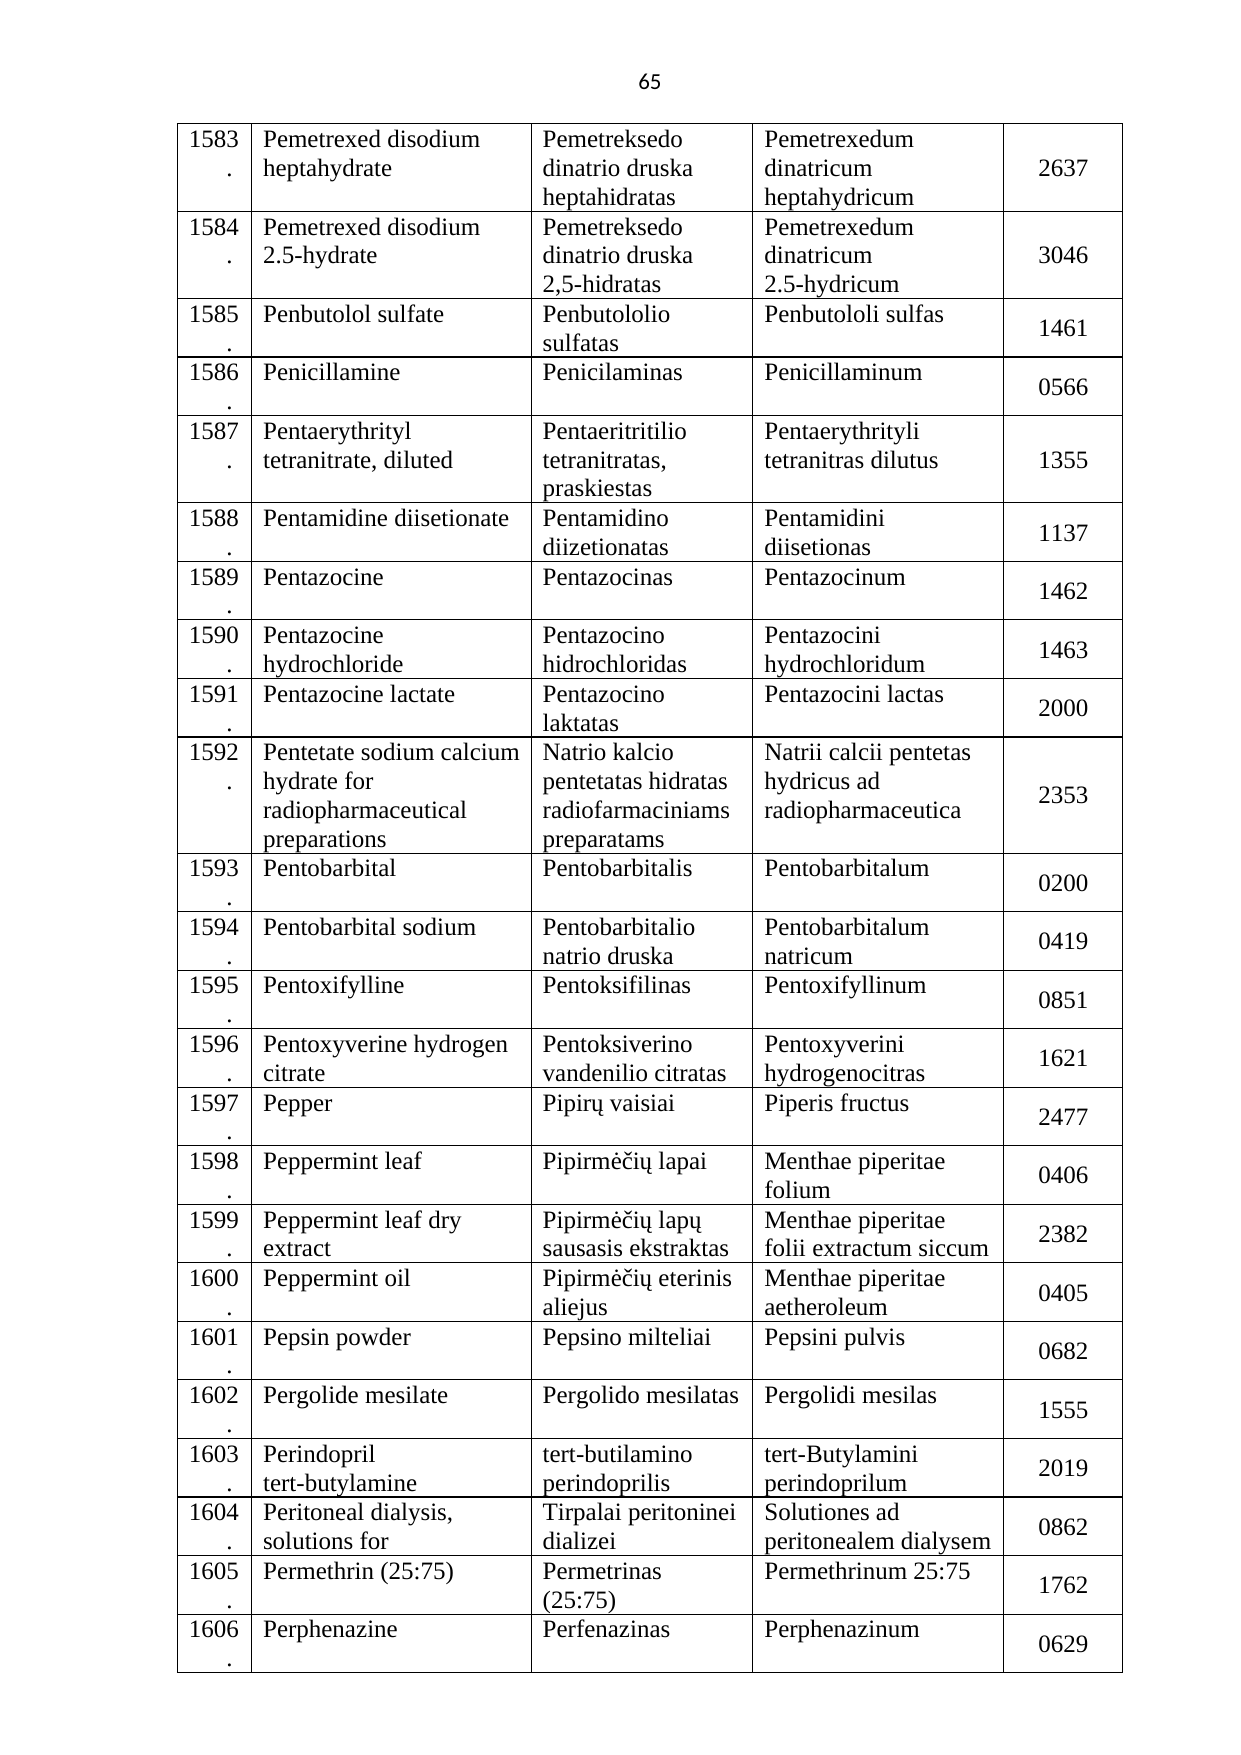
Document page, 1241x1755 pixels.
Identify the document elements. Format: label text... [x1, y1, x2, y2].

table_cell 1591. [178, 679, 251, 736]
table_cell Pentaeritritilio tetranitratas, praskiestas [532, 416, 752, 502]
table_cell 3046 [1004, 212, 1122, 298]
table_cell 1606. [178, 1615, 251, 1672]
table_cell Solutiones ad peritonealem dialysem [753, 1498, 1003, 1555]
table_cell 2000 [1004, 679, 1122, 736]
table_cell Penbutolol sulfate [252, 299, 531, 356]
table_cell 1555 [1004, 1380, 1122, 1438]
table_cell 2019 [1004, 1439, 1122, 1496]
table_cell Penicillaminum [753, 358, 1003, 415]
table_cell 1594. [178, 912, 251, 969]
table_cell 1604. [178, 1498, 251, 1555]
table_cell 2477 [1004, 1088, 1122, 1145]
table_cell Pergolidi mesilas [753, 1380, 1003, 1438]
table_cell Pentamidino diizetionatas [532, 503, 752, 561]
table_cell Pentazocino hidrochloridas [532, 620, 752, 678]
table_cell 1598. [178, 1146, 251, 1204]
table_cell 1621 [1004, 1029, 1122, 1087]
table_cell 1461 [1004, 299, 1122, 356]
table_cell Pepsini pulvis [753, 1322, 1003, 1379]
table_cell Penicilaminas [532, 358, 752, 415]
table_cell 0405 [1004, 1263, 1122, 1321]
table_cell 1589. [178, 562, 251, 619]
table_cell Pentazocinas [532, 562, 752, 619]
table_cell Pepsin powder [252, 1322, 531, 1379]
table_cell Pentazocino laktatas [532, 679, 752, 736]
table_cell Peritoneal dialysis, solutions for [252, 1498, 531, 1555]
table_cell 1462 [1004, 562, 1122, 619]
table_cell Pentetate sodium calcium hydrate for radiopharmaceutical preparations [252, 738, 531, 852]
table_cell 1599. [178, 1205, 251, 1262]
table_cell 1593. [178, 854, 251, 911]
table_cell 2637 [1004, 124, 1122, 211]
table_cell 0862 [1004, 1498, 1122, 1555]
table_cell Pemetrexed disodium 2.5‑hydrate [252, 212, 531, 298]
table_cell Pentobarbital sodium [252, 912, 531, 969]
table_cell 1596. [178, 1029, 251, 1087]
table_cell 1583. [178, 124, 251, 211]
table_cell Pentobarbital [252, 854, 531, 911]
table_cell 1588. [178, 503, 251, 561]
table_cell Pemetreksedo dinatrio druska 2,5‑hidratas [532, 212, 752, 298]
table_cell Pergolide mesilate [252, 1380, 531, 1438]
table_cell Pentobarbitalum natricum [753, 912, 1003, 969]
table_cell Perindopril tert‑butylamine [252, 1439, 531, 1496]
table_cell 1592. [178, 738, 251, 852]
table_cell 0406 [1004, 1146, 1122, 1204]
table_cell Peppermint leaf [252, 1146, 531, 1204]
table_cell Pentoxifyllinum [753, 971, 1003, 1028]
table_cell Pentobarbitalis [532, 854, 752, 911]
table_cell Piperis fructus [753, 1088, 1003, 1145]
table_cell Pergolido mesilatas [532, 1380, 752, 1438]
table_cell Pentoxyverini hydrogenocitras [753, 1029, 1003, 1087]
table_cell Pentobarbitalum [753, 854, 1003, 911]
table_cell Pemetrexedum dinatricum heptahydricum [753, 124, 1003, 211]
table_cell Pemetrexed disodium heptahydrate [252, 124, 531, 211]
table_cell Perphenazine [252, 1615, 531, 1672]
table_cell Pentoksifilinas [532, 971, 752, 1028]
table_cell 0566 [1004, 358, 1122, 415]
table_cell 1586. [178, 358, 251, 415]
table_cell 1595. [178, 971, 251, 1028]
table_cell Tirpalai peritoninei dializei [532, 1498, 752, 1555]
table_cell 1463 [1004, 620, 1122, 678]
table_cell Natrio kalcio pentetatas hidratas radiofarmaciniams preparatams [532, 738, 752, 852]
table_cell Pepper [252, 1088, 531, 1145]
table_cell 1137 [1004, 503, 1122, 561]
table_cell 0682 [1004, 1322, 1122, 1379]
table_cell Pentazocini hydrochloridum [753, 620, 1003, 678]
table_cell Permethrinum 25:75 [753, 1556, 1003, 1613]
table_cell Pemetrexedum dinatricum 2.5‑hydricum [753, 212, 1003, 298]
table_cell Peppermint leaf dry extract [252, 1205, 531, 1262]
table_cell 1600. [178, 1263, 251, 1321]
table_cell Pentaerythrityl tetranitrate, diluted [252, 416, 531, 502]
table_cell 1590. [178, 620, 251, 678]
table_cell 2382 [1004, 1205, 1122, 1262]
table_cell Perphenazinum [753, 1615, 1003, 1672]
table_cell Pepsino milteliai [532, 1322, 752, 1379]
table_cell 1587. [178, 416, 251, 502]
table_cell 0629 [1004, 1615, 1122, 1672]
table_cell Penbutololi sulfas [753, 299, 1003, 356]
table_cell Natrii calcii pentetas hydricus ad radiopharmaceutica [753, 738, 1003, 852]
table_cell Menthae piperitae folium [753, 1146, 1003, 1204]
table_cell 0419 [1004, 912, 1122, 969]
table_cell 1597. [178, 1088, 251, 1145]
table_cell Menthae piperitae aetheroleum [753, 1263, 1003, 1321]
table_cell Pentazocine [252, 562, 531, 619]
table_cell Pentoxyverine hydrogen citrate [252, 1029, 531, 1087]
table_cell Pipirmėčių lapai [532, 1146, 752, 1204]
table_cell Pentoksiverino vandenilio citratas [532, 1029, 752, 1087]
table_cell Pentobarbitalio natrio druska [532, 912, 752, 969]
table_cell Pemetreksedo dinatrio druska heptahidratas [532, 124, 752, 211]
table_cell Permetrinas (25:75) [532, 1556, 752, 1613]
table_cell Pentazocini lactas [753, 679, 1003, 736]
table_cell Permethrin (25:75) [252, 1556, 531, 1613]
table_cell 1585. [178, 299, 251, 356]
table_cell 1605. [178, 1556, 251, 1613]
table_cell Pentazocine lactate [252, 679, 531, 736]
table_cell Pentaerythrityli tetranitras dilutus [753, 416, 1003, 502]
table_cell Penicillamine [252, 358, 531, 415]
table_cell Pipirmėčių eterinis aliejus [532, 1263, 752, 1321]
table_cell Pentamidine diisetionate [252, 503, 531, 561]
table_cell 1602. [178, 1380, 251, 1438]
table_cell 1601. [178, 1322, 251, 1379]
table_cell 0851 [1004, 971, 1122, 1028]
table_cell tert‑Butylamini perindoprilum [753, 1439, 1003, 1496]
table_cell Pentazocinum [753, 562, 1003, 619]
table_cell Pipirų vaisiai [532, 1088, 752, 1145]
table_cell 1603. [178, 1439, 251, 1496]
table_cell Pipirmėčių lapų sausasis ekstraktas [532, 1205, 752, 1262]
table_cell 1355 [1004, 416, 1122, 502]
table_cell tert‑butilamino perindoprilis [532, 1439, 752, 1496]
table_cell Peppermint oil [252, 1263, 531, 1321]
table_cell Menthae piperitae folii extractum siccum [753, 1205, 1003, 1262]
table_cell 1762 [1004, 1556, 1122, 1613]
table_cell Perfenazinas [532, 1615, 752, 1672]
table_cell 1584. [178, 212, 251, 298]
table_cell Pentazocine hydrochloride [252, 620, 531, 678]
table_cell Pentamidini diisetionas [753, 503, 1003, 561]
table_cell Penbutololio sulfatas [532, 299, 752, 356]
table_cell 2353 [1004, 738, 1122, 852]
table_cell Pentoxifylline [252, 971, 531, 1028]
table_cell 0200 [1004, 854, 1122, 911]
